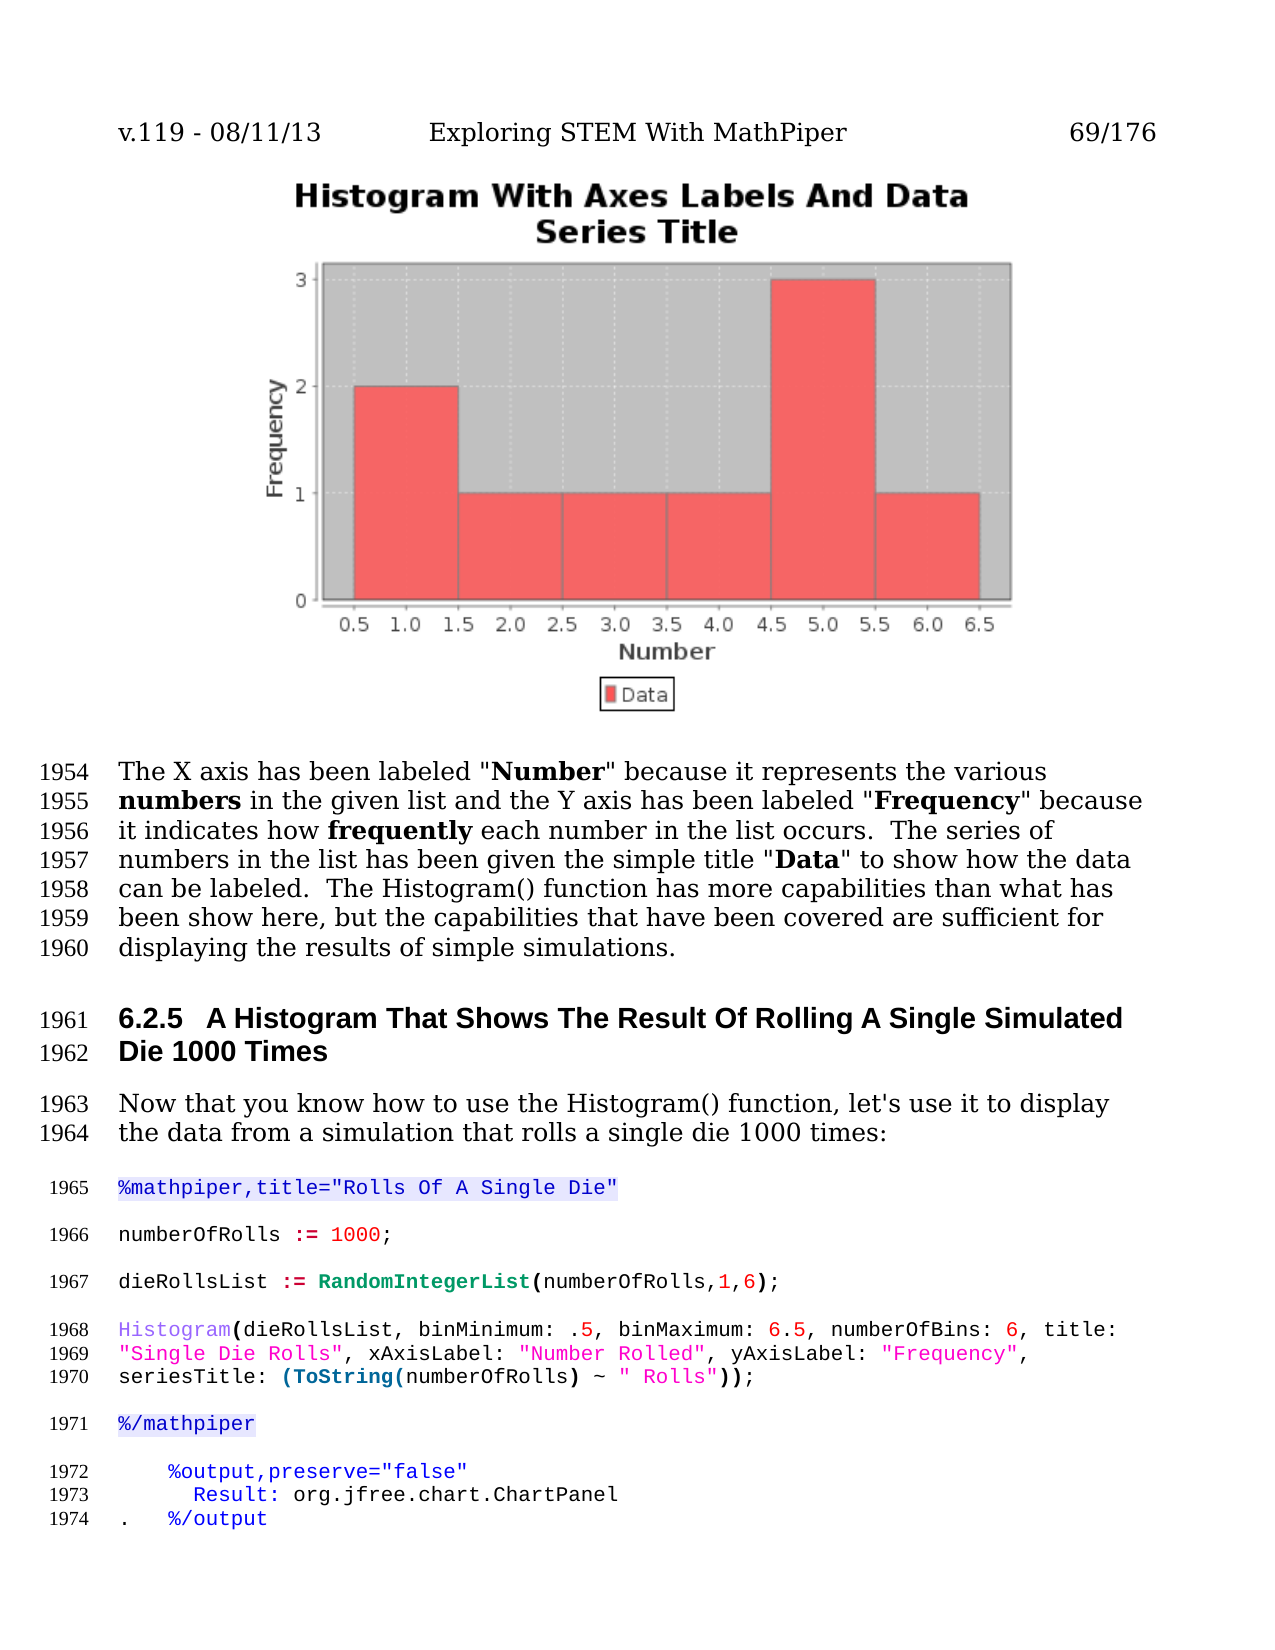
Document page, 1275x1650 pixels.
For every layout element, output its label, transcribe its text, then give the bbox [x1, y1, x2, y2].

text Now that you know how to use the Histogram() function, let's use it to display the data from a simulation that rolls a single die 1000 times: [118, 1089, 1157, 1147]
text Histogram(dieRollsList, binMinimum: .5, binMaximum: 6.5, numberOfBins: 6, title: "Single Die Rolls", xAxisLabel: "Number Rolled", yAxisLabel: "Frequency", seriesTitle: (ToString(numberOfRolls) ~ " Rolls")); [118, 1319, 1157, 1390]
picture [245, 176, 1030, 713]
text %/mathpiper [118, 1413, 1157, 1437]
text %output,preserve="false" [118, 1461, 1157, 1484]
text numberOfRolls := 1000; [118, 1224, 1157, 1248]
text Result: org.jfree.chart.ChartPanel [118, 1484, 1157, 1508]
text The X axis has been labeled "Number" because it represents the various numbers in the given list and the Y axis has been labeled "Frequency" because it indicates how frequently each number in the list occurs. The series of numbers in the list has been given the simple title "Data" to show how the data can be labeled. The Histogram() function has more capabilities than what has been show here, but the capabilities that have been covered are sufficient for displaying the results of simple simulations. [118, 757, 1157, 962]
text %mathpiper,title="Rolls Of A Single Die" [118, 1177, 1157, 1201]
text . %/output [118, 1508, 1157, 1532]
subtitle A Histogram That Shows The Result Of Rolling A Single Simulated Die 1000 Times [118, 1001, 1157, 1068]
text dieRollsList := RandomIntegerList(numberOfRolls,1,6); [118, 1272, 1157, 1295]
